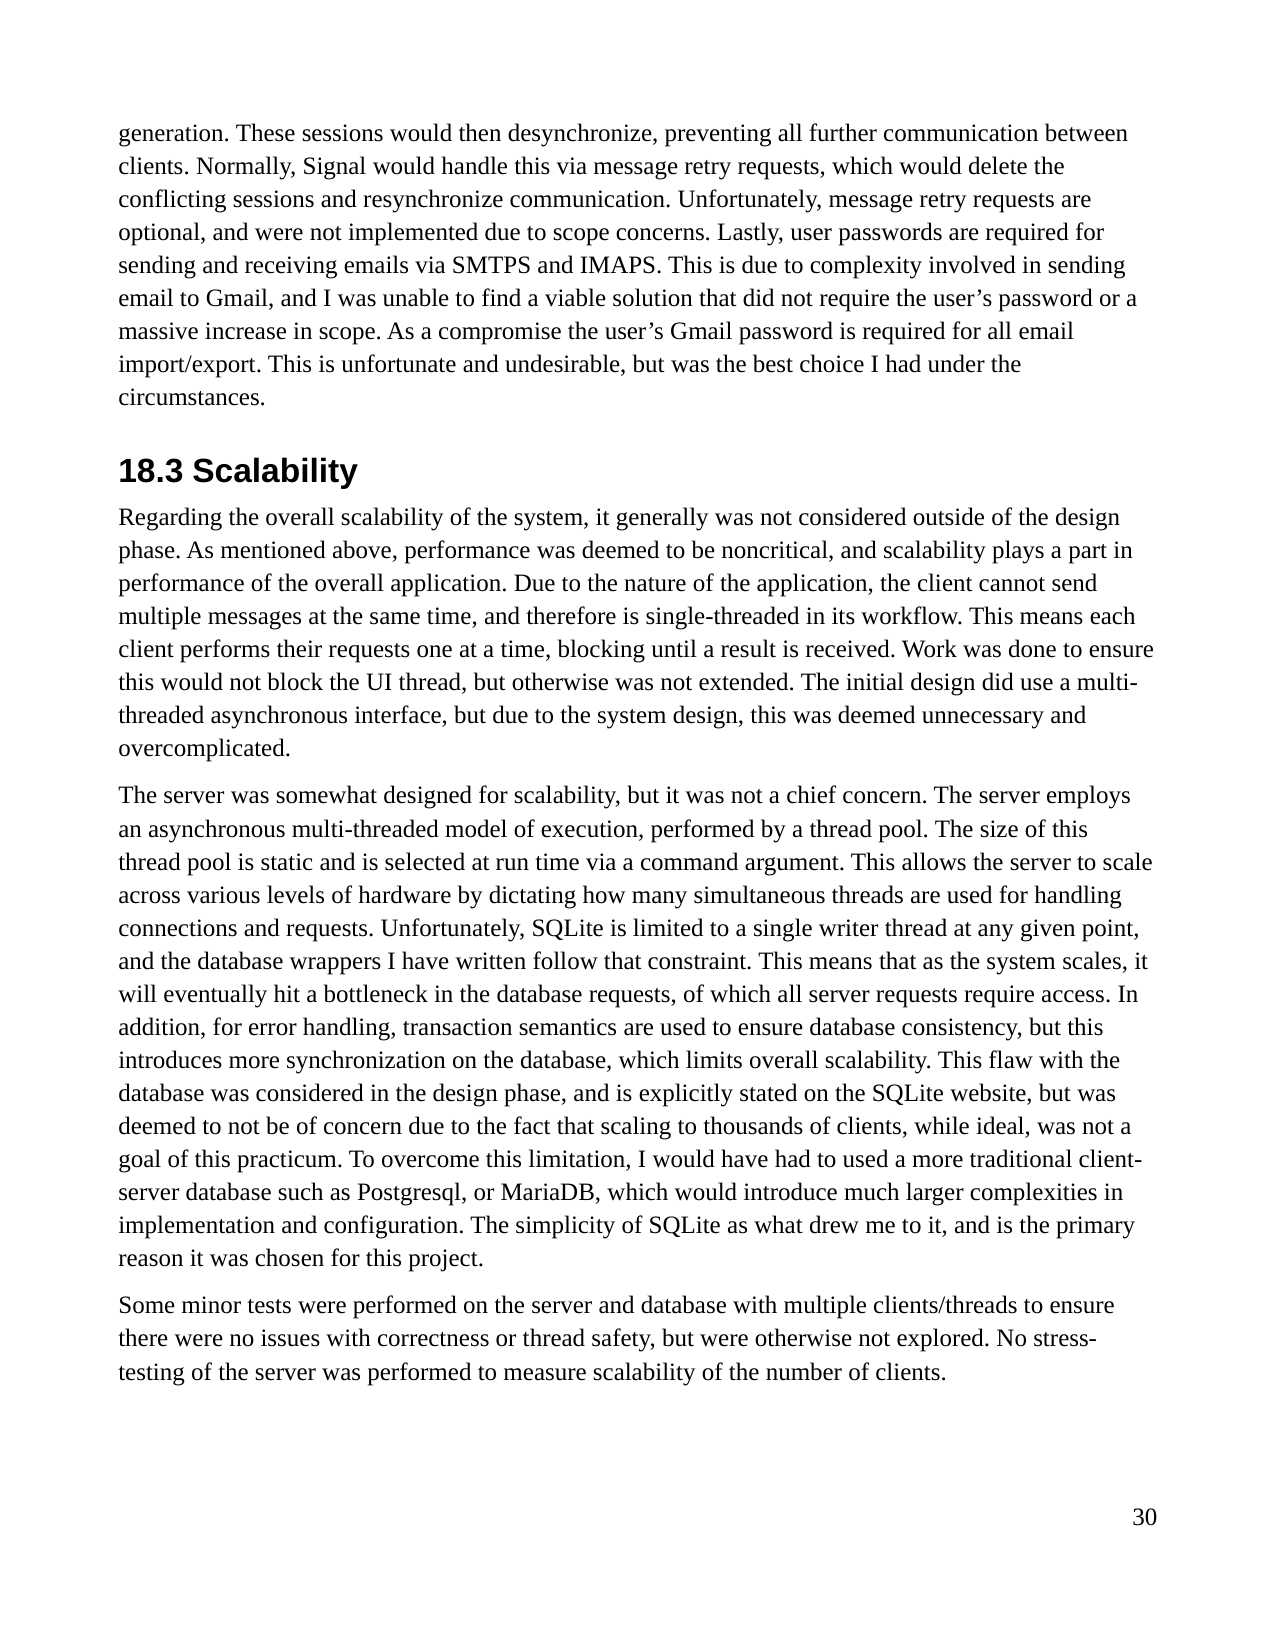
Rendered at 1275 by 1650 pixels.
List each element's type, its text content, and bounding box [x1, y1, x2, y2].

subtitle Scalability [118, 451, 1157, 489]
text Some minor tests were performed on the server and database with multiple clients/threads to ensure there were no issues with correctness or thread safety, but were otherwise not explored. No stress-testing of the server was performed to measure scalability of the number of clients. [118, 1291, 1157, 1385]
text Regarding the overall scalability of the system, it generally was not considered outside of the design phase. As mentioned above, performance was deemed to be noncritical, and scalability plays a part in performance of the overall application. Due to the nature of the application, the client cannot send multiple messages at the same time, and therefore is single-threaded in its workflow. This means each client performs their requests one at a time, blocking until a result is received. Work was done to ensure this would not block the UI thread, but otherwise was not extended. The initial design did use a multi-threaded asynchronous interface, but due to the system design, this was deemed unnecessary and overcomplicated. [118, 502, 1157, 762]
text The server was somewhat designed for scalability, but it was not a chief concern. The server employs an asynchronous multi-threaded model of execution, performed by a thread pool. The size of this thread pool is static and is selected at run time via a command argument. This allows the server to scale across various levels of hardware by dictating how many simultaneous threads are used for handling connections and requests. Unfortunately, SQLite is limited to a single writer thread at any given point, and the database wrappers I have written follow that constraint. This means that as the system scales, it will eventually hit a bottleneck in the database requests, of which all server requests require access. In addition, for error handling, transaction semantics are used to ensure database consistency, but this introduces more synchronization on the database, which limits overall scalability. This flaw with the database was considered in the design phase, and is explicitly stated on the SQLite website, but was deemed to not be of concern due to the fact that scaling to thousands of clients, while ideal, was not a goal of this practicum. To overcome this limitation, I would have had to used a more traditional client-server database such as Postgresql, or MariaDB, which would introduce much larger complexities in implementation and configuration. The simplicity of SQLite as what drew me to it, and is the primary reason it was chosen for this project. [118, 781, 1157, 1272]
text generation. These sessions would then desynchronize, preventing all further communication between clients. Normally, Signal would handle this via message retry requests, which would delete the conflicting sessions and resynchronize communication. Unfortunately, message retry requests are optional, and were not implemented due to scope concerns. Lastly, user passwords are required for sending and receiving emails via SMTPS and IMAPS. This is due to complexity involved in sending email to Gmail, and I was unable to find a viable solution that did not require the user’s password or a massive increase in scope. As a compromise the user’s Gmail password is required for all email import/export. This is unfortunate and undesirable, but was the best choice I had under the circumstances. [118, 118, 1157, 411]
